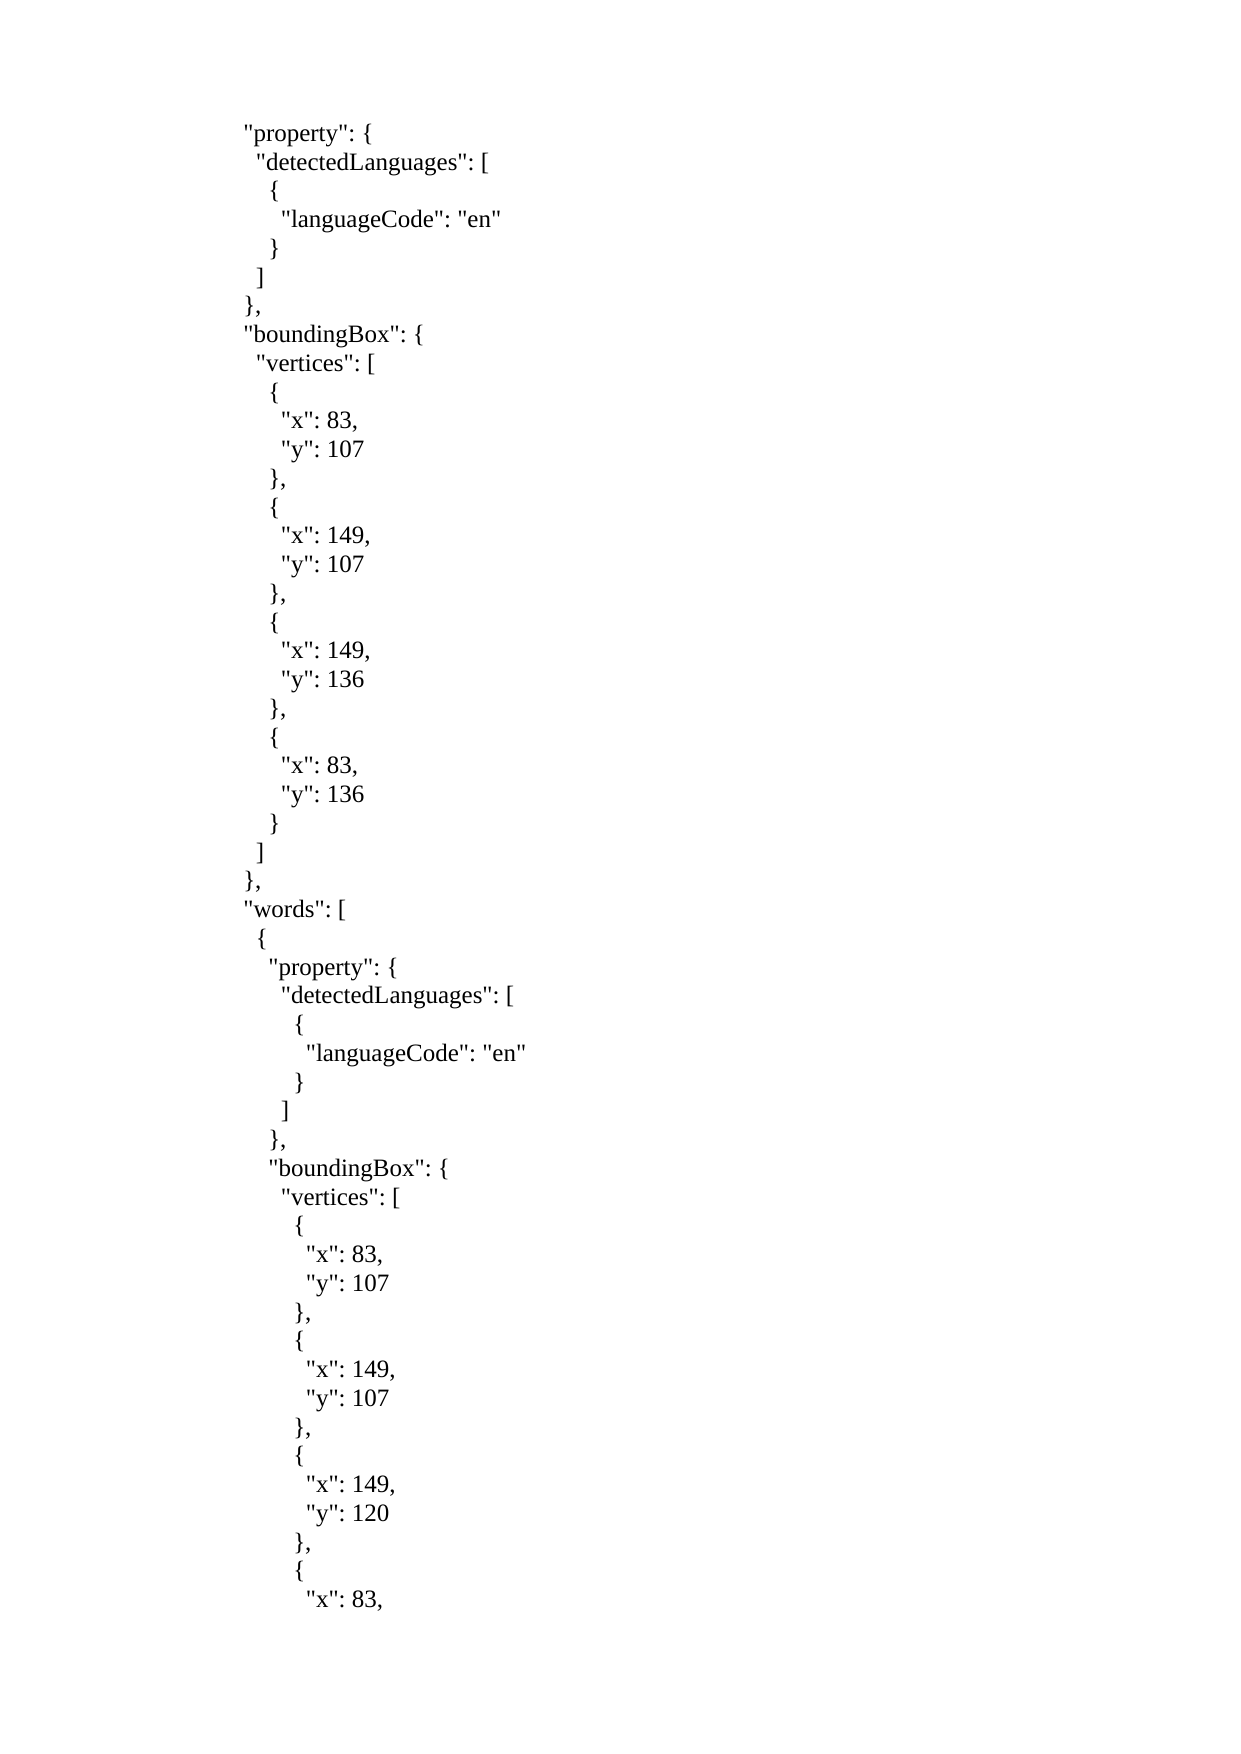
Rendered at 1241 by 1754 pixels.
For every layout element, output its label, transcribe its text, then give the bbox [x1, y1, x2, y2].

text "languageCode": "en" [118, 1038, 1122, 1067]
text }, [118, 866, 1122, 894]
text "words": [ [118, 894, 1122, 923]
text }, [118, 693, 1122, 722]
text "y": 136 [118, 664, 1122, 693]
text { [118, 722, 1122, 751]
text "detectedLanguages": [ [118, 147, 1122, 176]
text "x": 149, [118, 636, 1122, 664]
text ] [118, 837, 1122, 866]
text "y": 107 [118, 434, 1122, 463]
text { [118, 923, 1122, 952]
text { [118, 1326, 1122, 1354]
text } [118, 1067, 1122, 1096]
text }, [118, 1297, 1122, 1326]
text { [118, 1556, 1122, 1584]
text "y": 136 [118, 779, 1122, 808]
text "property": { [118, 952, 1122, 981]
text "vertices": [ [118, 348, 1122, 377]
text "y": 107 [118, 549, 1122, 578]
text "x": 83, [118, 1239, 1122, 1268]
text }, [118, 1124, 1122, 1153]
text "vertices": [ [118, 1182, 1122, 1211]
text "x": 83, [118, 1584, 1122, 1613]
text "y": 107 [118, 1383, 1122, 1412]
text }, [118, 578, 1122, 607]
text "y": 120 [118, 1498, 1122, 1527]
text ] [118, 262, 1122, 291]
text { [118, 1009, 1122, 1038]
text } [118, 233, 1122, 262]
text "boundingBox": { [118, 1153, 1122, 1182]
text }, [118, 1412, 1122, 1441]
text } [118, 808, 1122, 837]
text "languageCode": "en" [118, 204, 1122, 233]
text }, [118, 291, 1122, 319]
text { [118, 492, 1122, 521]
text { [118, 1441, 1122, 1469]
text "x": 149, [118, 1469, 1122, 1498]
text }, [118, 1527, 1122, 1556]
text "x": 83, [118, 751, 1122, 779]
text "property": { [118, 118, 1122, 147]
text "x": 149, [118, 521, 1122, 549]
text { [118, 1211, 1122, 1239]
text "x": 83, [118, 406, 1122, 434]
text "boundingBox": { [118, 319, 1122, 348]
text "detectedLanguages": [ [118, 981, 1122, 1009]
text { [118, 176, 1122, 204]
text "y": 107 [118, 1268, 1122, 1297]
text }, [118, 463, 1122, 492]
text "x": 149, [118, 1354, 1122, 1383]
text ] [118, 1096, 1122, 1124]
text { [118, 607, 1122, 636]
text { [118, 377, 1122, 406]
